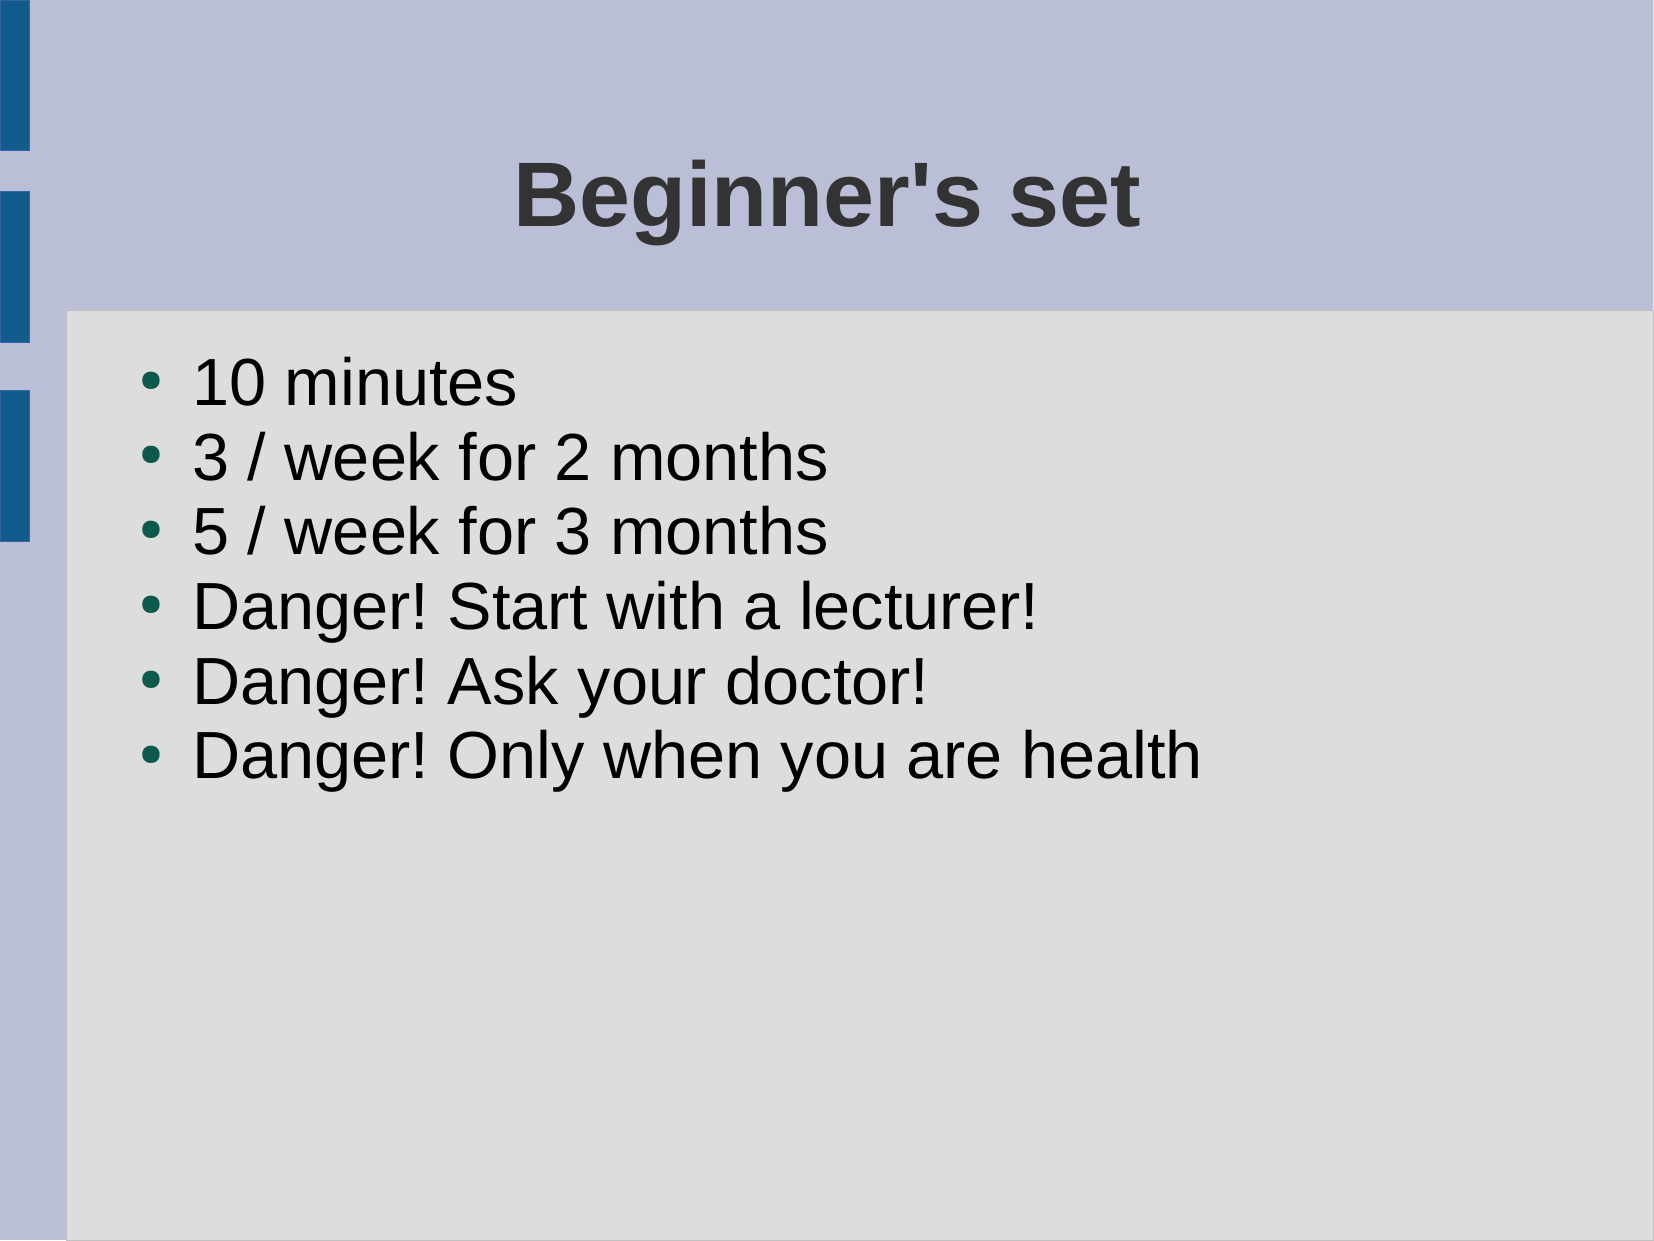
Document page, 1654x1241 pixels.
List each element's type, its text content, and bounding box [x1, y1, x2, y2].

title Beginner's set [121, 91, 1534, 299]
list 10 minutes 3 / week for 2 months 5 / week for 3 months Danger! Start with a lecturer! Danger! Ask your doctor! Danger! Only when you are health [121, 344, 1534, 1065]
